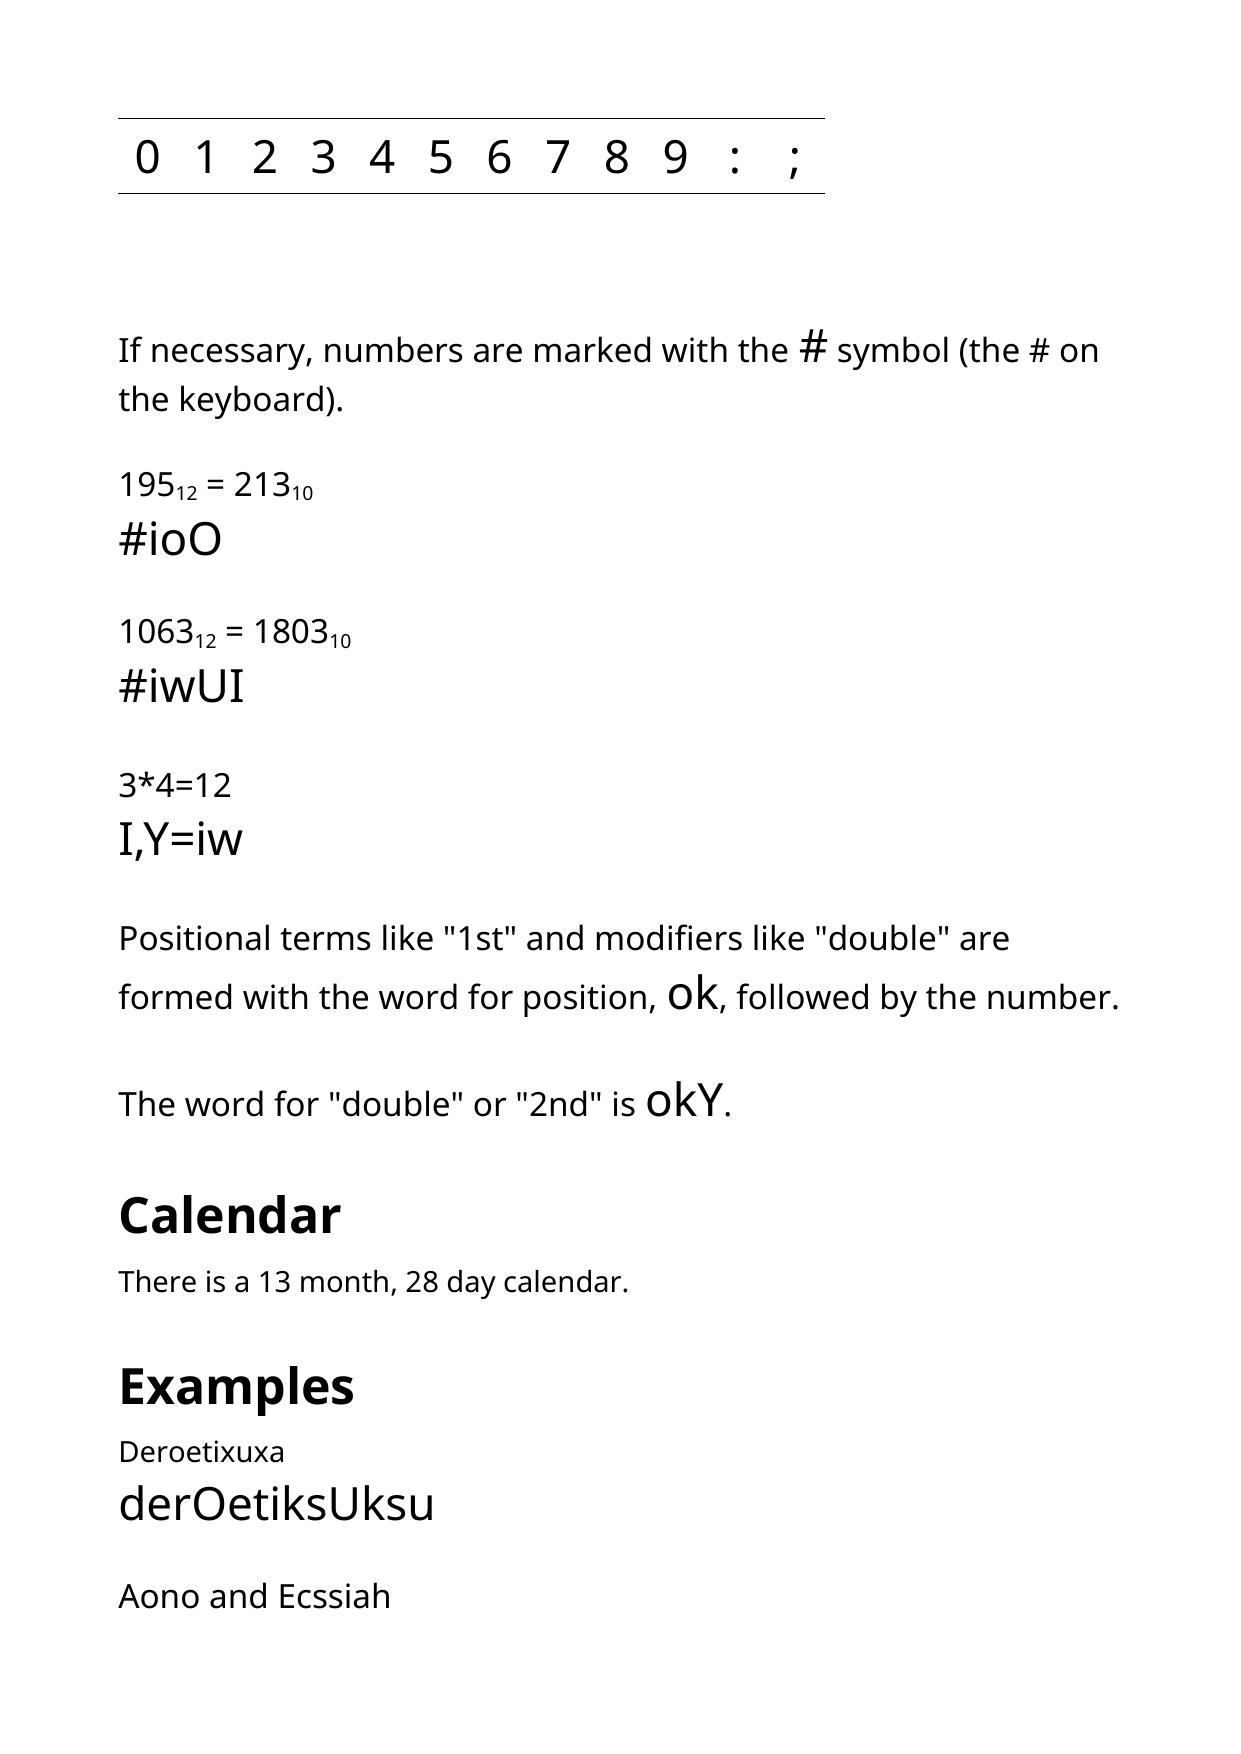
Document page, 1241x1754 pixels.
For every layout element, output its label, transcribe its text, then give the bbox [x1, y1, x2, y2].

table_cell 6 [470, 119, 529, 193]
table_cell 0 [118, 119, 177, 193]
table_cell 1 [177, 119, 235, 193]
table_cell 8 [587, 119, 646, 193]
table_cell ; [765, 119, 825, 193]
text 106312 = 180310 [118, 608, 1122, 654]
text There is a 13 month, 28 day calendar. [118, 1261, 1122, 1301]
text 3*4=12 [118, 761, 1122, 807]
table_cell 5 [411, 119, 470, 193]
table_cell 4 [353, 119, 411, 193]
table_cell : [705, 119, 765, 193]
text The word for "double" or "2nd" is okY. [118, 1068, 1122, 1130]
text If necessary, numbers are marked with the # symbol (the # on the keyboard). [118, 313, 1122, 421]
table_cell 3 [294, 119, 353, 193]
table_cell 9 [646, 119, 704, 193]
text Deroetixuxa [118, 1431, 1122, 1471]
text I,Y=iw [118, 807, 1122, 869]
text #iwUI [118, 654, 1122, 716]
subtitle Calendar [118, 1180, 1122, 1248]
subtitle Examples [118, 1351, 1122, 1419]
table_cell 7 [529, 119, 587, 193]
text Aono and Ecssiah [118, 1573, 1122, 1618]
text derOetiksUksu [118, 1471, 1122, 1533]
text #ioO [118, 506, 1122, 568]
text 19512 = 21310 [118, 461, 1122, 506]
text Positional terms like "1st" and modifiers like "double" are formed with the word for position, ok, followed by the number. [118, 915, 1122, 1022]
table_cell 2 [235, 119, 294, 193]
